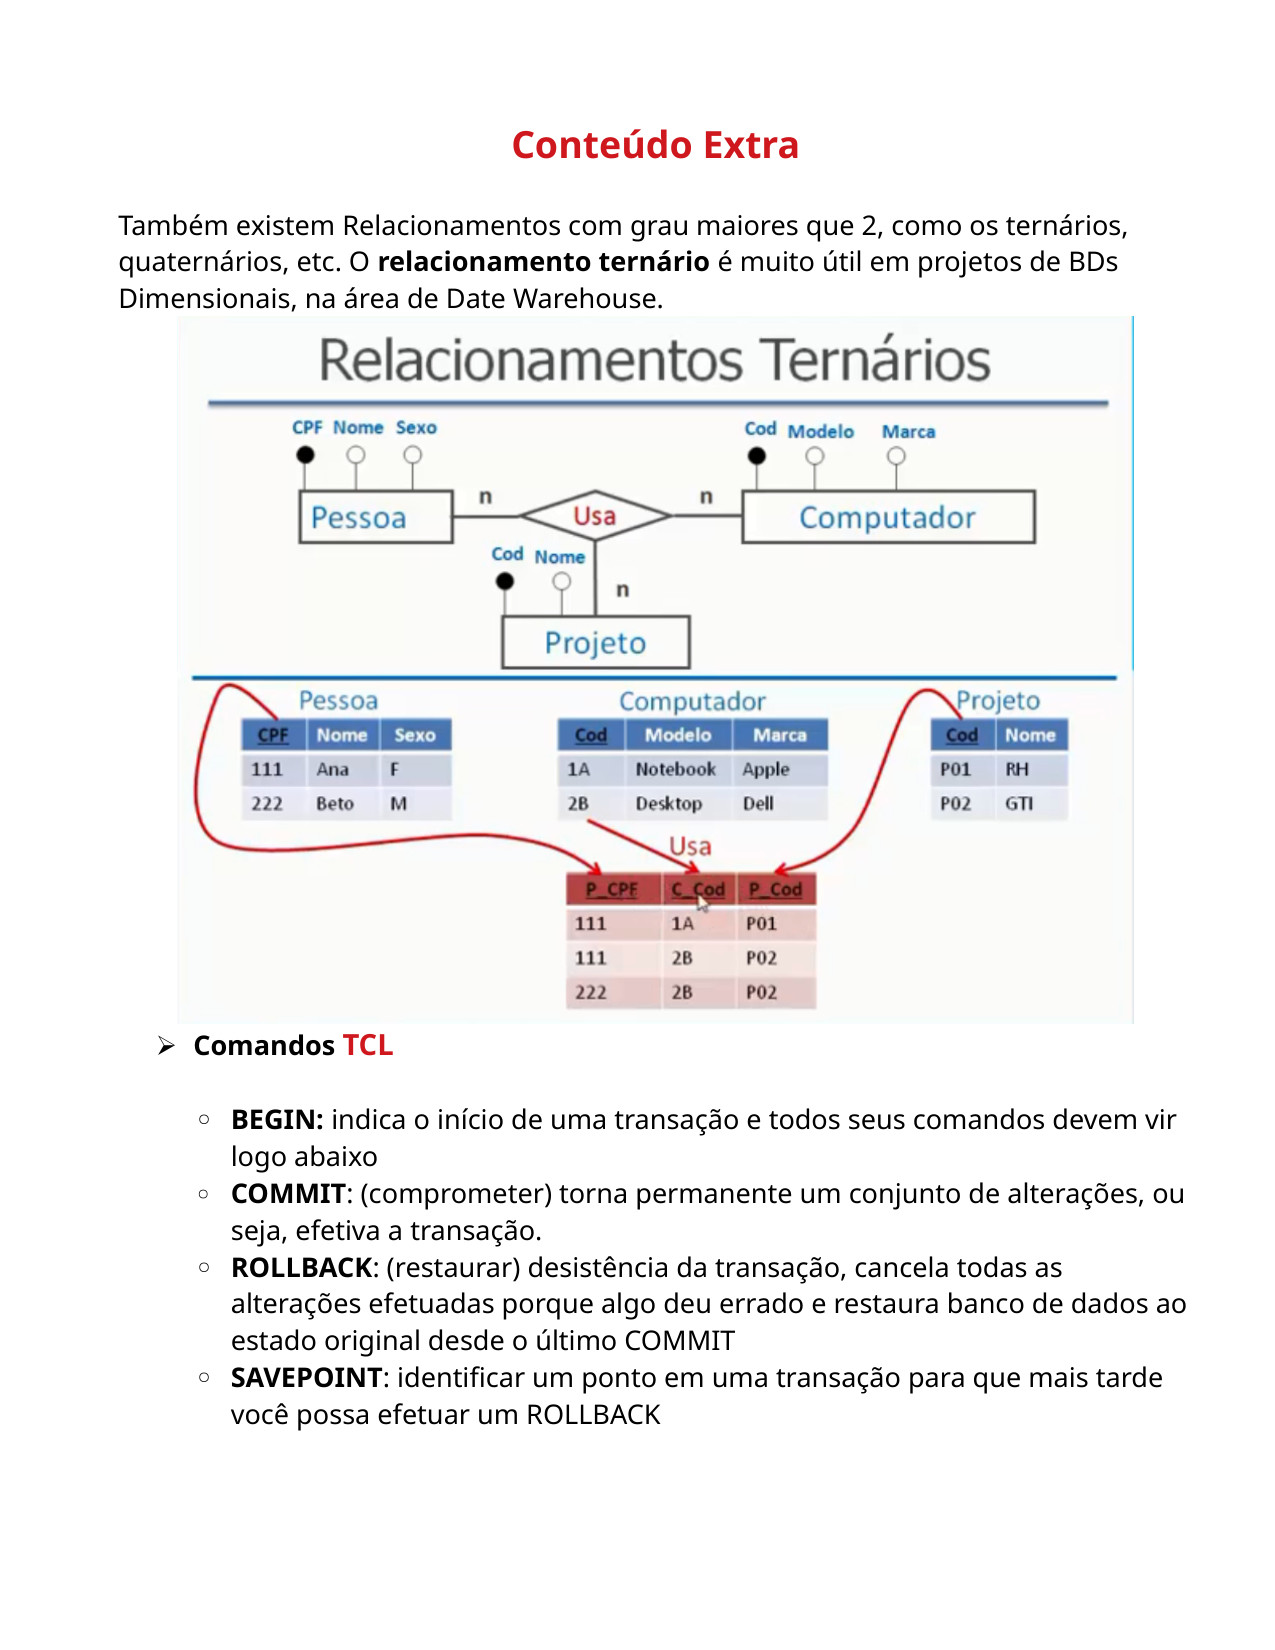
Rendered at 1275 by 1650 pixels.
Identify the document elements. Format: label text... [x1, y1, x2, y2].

list BEGIN: indica o início de uma transação e todos seus comandos devem vir logo abaixo [193, 1101, 1193, 1174]
text Também existem Relacionamentos com grau maiores que 2, como os ternários, quaternários, etc. O relacionamento ternário é muito útil em projetos de BDs Dimensionais, na área de Date Warehouse. [118, 206, 1193, 317]
list ROLLBACK: (restaurar) desistência da transação, cancela todas as alterações efetuadas porque algo deu errado e restaura banco de dados ao estado original desde o último COMMIT [193, 1248, 1193, 1359]
picture [177, 316, 1134, 1024]
list SAVEPOINT: identificar um ponto em uma transação para que mais tarde você possa efetuar um ROLLBACK [193, 1359, 1193, 1432]
list Comandos TCL [156, 1024, 1193, 1064]
text Conteúdo Extra [118, 118, 1193, 169]
list COMMIT: (comprometer) torna permanente um conjunto de alterações, ou seja, efetiva a transação. [193, 1174, 1193, 1248]
